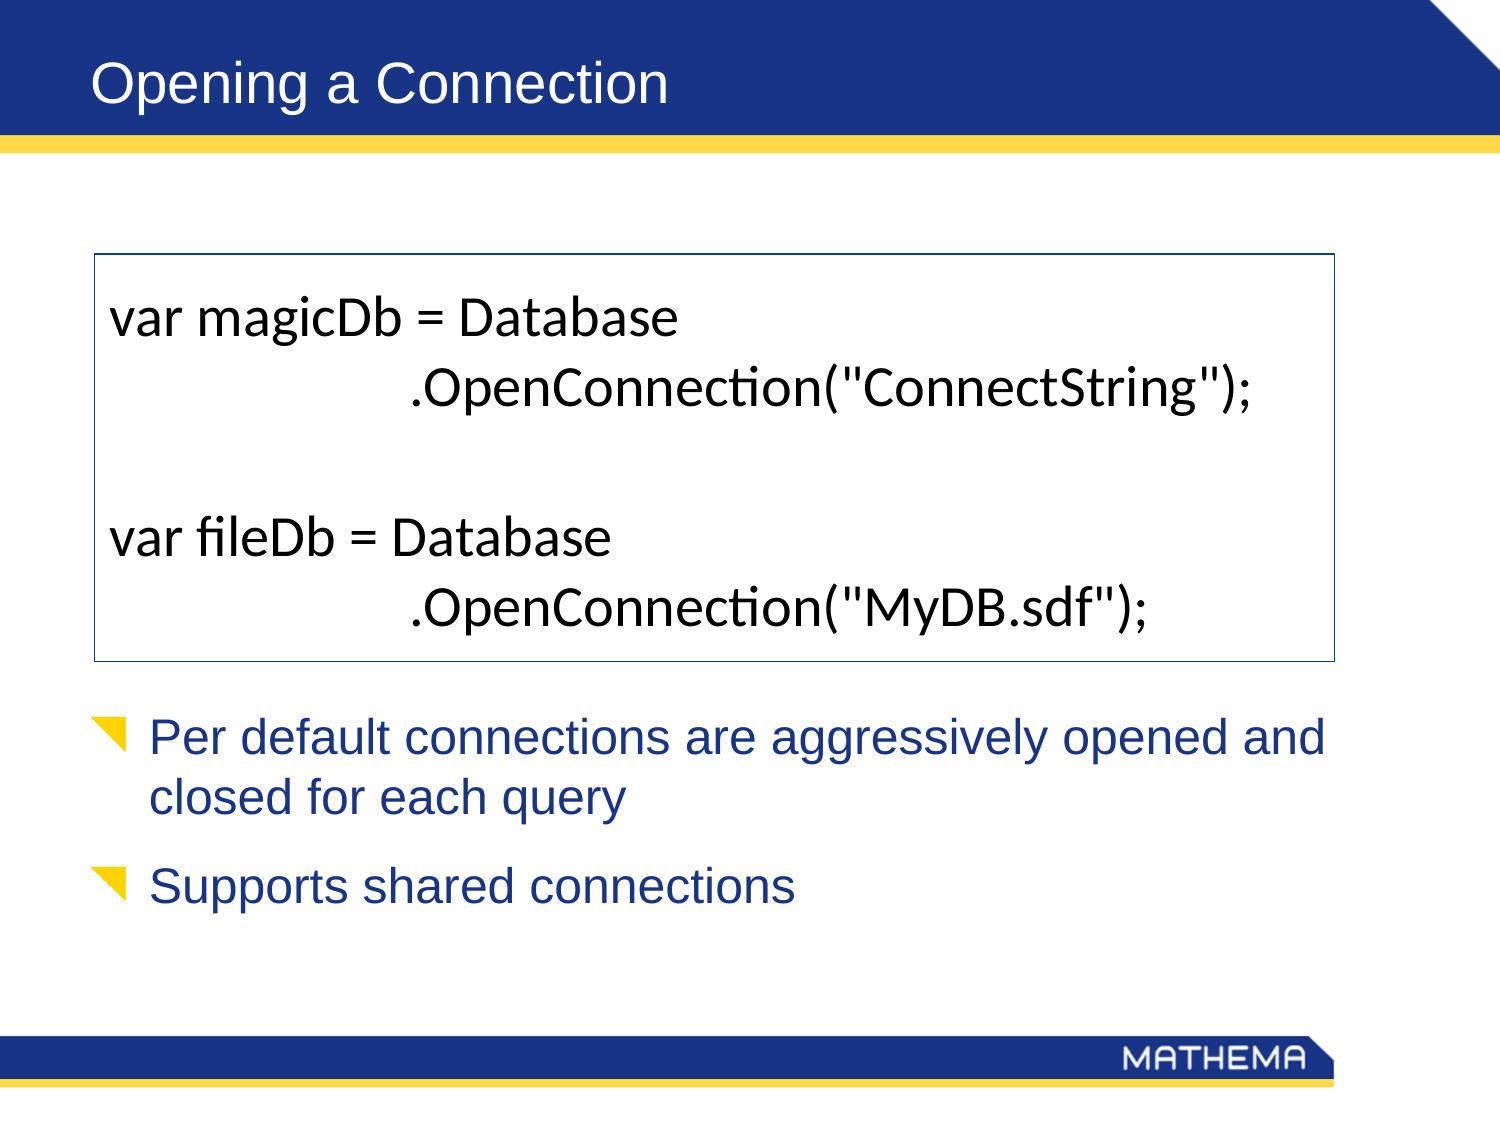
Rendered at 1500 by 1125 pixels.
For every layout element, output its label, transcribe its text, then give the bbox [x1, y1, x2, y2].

list Per default connections are aggressively opened and closed for each query Supports shared connections [75, 696, 1426, 1059]
text_box var magicDb = Database .OpenConnection("ConnectString"); var fileDb = Database .OpenConnection("MyDB.sdf"); [94, 253, 1335, 662]
picture [0, 0, 1500, 1125]
title Opening a Connection [75, 0, 1426, 174]
